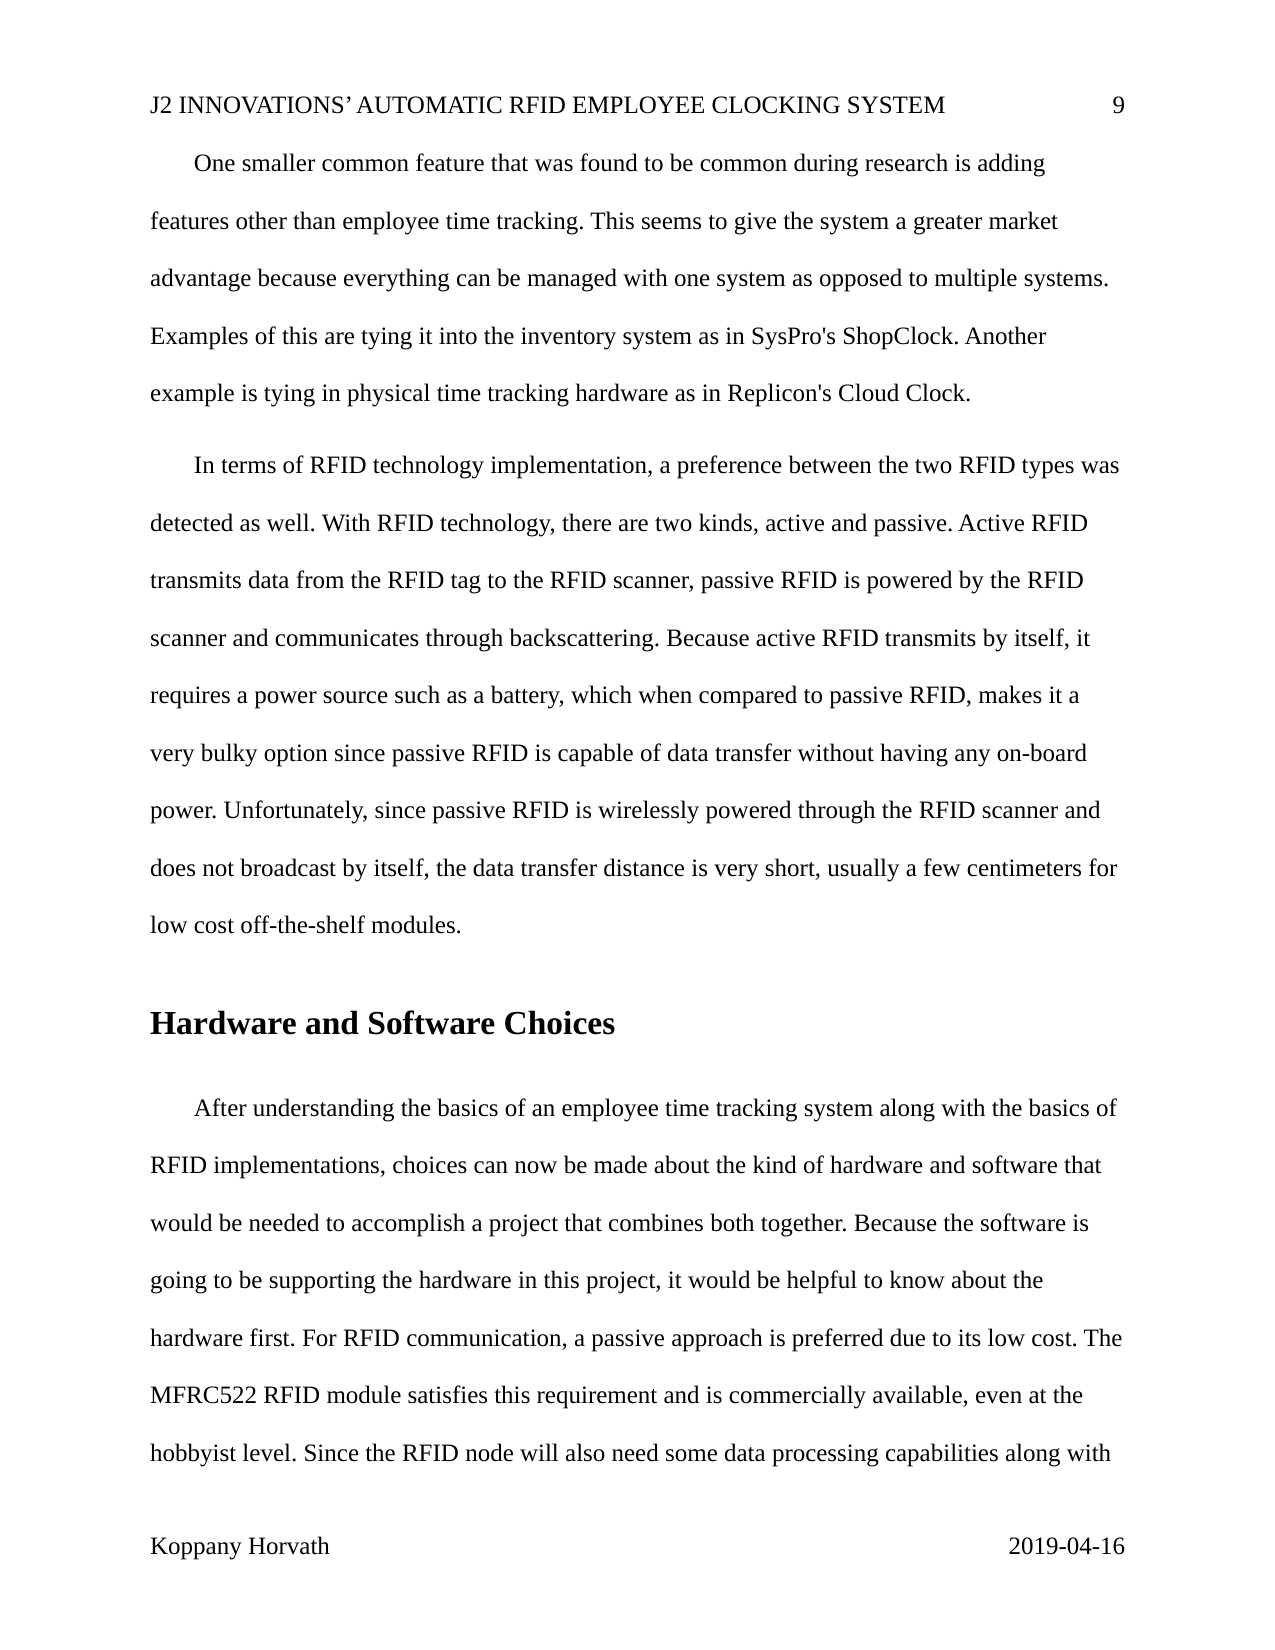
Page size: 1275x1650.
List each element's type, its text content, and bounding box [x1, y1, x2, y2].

subtitle Hardware and Software Choices [150, 1003, 1125, 1042]
text In terms of RFID technology implementation, a preference between the two RFID types was detected as well. With RFID technology, there are two kinds, active and passive. Active RFID transmits data from the RFID tag to the RFID scanner, passive RFID is powered by the RFID scanner and communicates through backscattering. Because active RFID transmits by itself, it requires a power source such as a battery, which when compared to passive RFID, makes it a very bulky option since passive RFID is capable of data transfer without having any on-board power. Unfortunately, since passive RFID is wirelessly powered through the RFID scanner and does not broadcast by itself, the data transfer distance is very short, usually a few centimeters for low cost off-the-shelf modules. [150, 450, 1125, 939]
text After understanding the basics of an employee time tracking system along with the basics of RFID implementations, choices can now be made about the kind of hardware and software that would be needed to accomplish a project that combines both together. Because the software is going to be supporting the hardware in this project, it would be helpful to know about the hardware first. For RFID communication, a passive approach is preferred due to its low cost. The MFRC522 RFID module satisfies this requirement and is commercially available, even at the hobbyist level. Since the RFID node will also need some data processing capabilities along with [150, 1093, 1125, 1467]
text One smaller common feature that was found to be common during research is adding features other than employee time tracking. This seems to give the system a greater market advantage because everything can be managed with one system as opposed to multiple systems. Examples of this are tying it into the inventory system as in SysPro's ShopClock. Another example is tying in physical time tracking hardware as in Replicon's Cloud Clock. [150, 148, 1125, 407]
